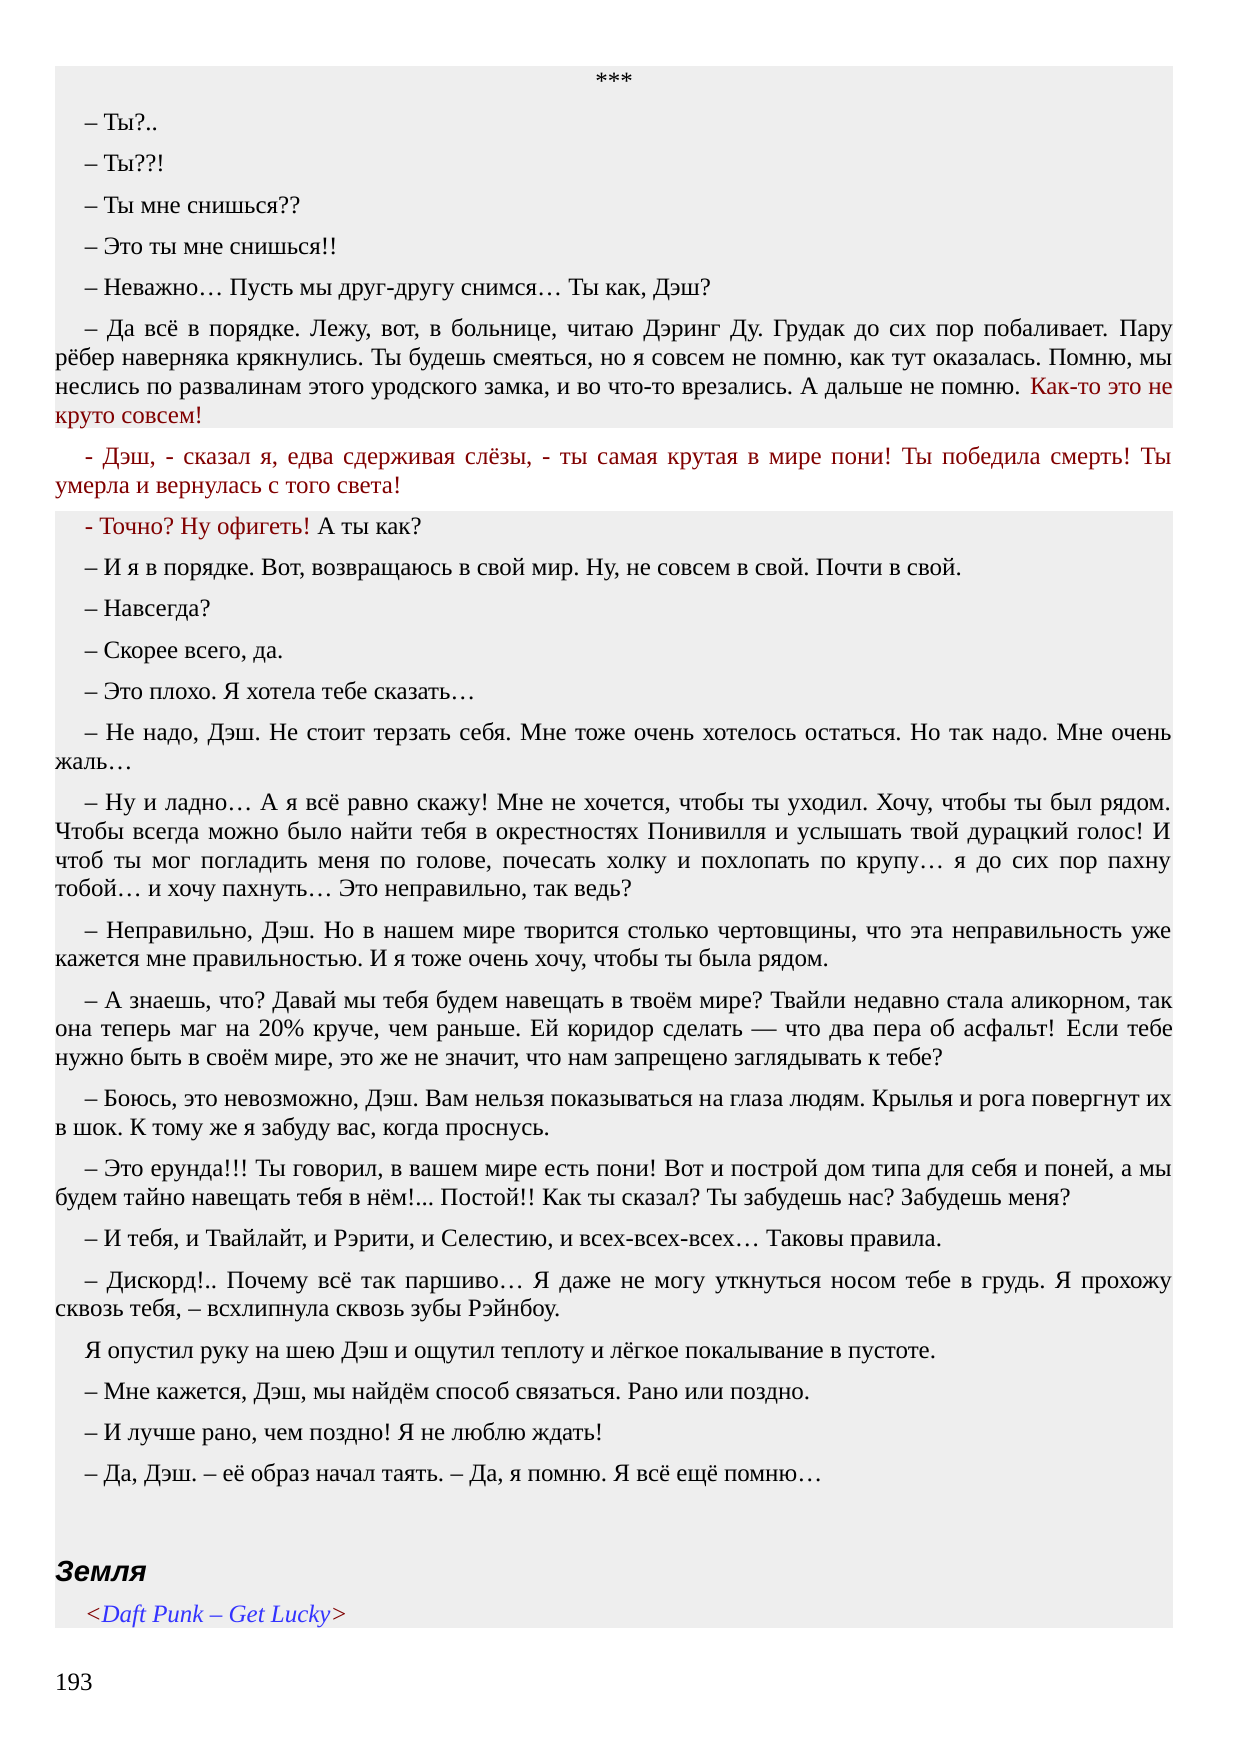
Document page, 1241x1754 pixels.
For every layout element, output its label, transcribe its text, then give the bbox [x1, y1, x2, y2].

text – Боюсь, это невозможно, Дэш. Вам нельзя показываться на глаза людям. Крылья и рога повергнут их в шок. К тому же я забуду вас, когда проснусь. [55, 1083, 1173, 1141]
text – И лучше рано, чем поздно! Я не люблю ждать! [55, 1417, 1173, 1446]
text – Ты??! [55, 148, 1173, 177]
text – Ты?.. [55, 107, 1173, 136]
text – Неправильно, Дэш. Но в нашем мире творится столько чертовщины, что эта неправильность уже кажется мне правильностью. И я тоже очень хочу, чтобы ты была рядом. [55, 915, 1173, 972]
text – Мне кажется, Дэш, мы найдём способ связаться. Рано или поздно. [55, 1376, 1173, 1405]
subtitle Земля [55, 1553, 1173, 1587]
text – И я в порядке. Вот, возвращаюсь в свой мир. Ну, не совсем в свой. Почти в свой. [55, 552, 1173, 581]
text – Да, Дэш. – её образ начал таять. – Да, я помню. Я всё ещё помню… [55, 1458, 1173, 1487]
text Я опустил руку на шею Дэш и ощутил теплоту и лёгкое покалывание в пустоте. [55, 1335, 1173, 1363]
text – Это ерунда!!! Ты говорил, в вашем мире есть пони! Вот и построй дом типа для себя и поней, а мы будем тайно навещать тебя в нём!... Постой!! Как ты сказал? Ты забудешь нас? Забудешь меня? [55, 1153, 1173, 1211]
text *** [55, 66, 1173, 95]
text – И тебя, и Твайлайт, и Рэрити, и Селестию, и всех-всех-всех… Таковы правила. [55, 1223, 1173, 1252]
text – А знаешь, что? Давай мы тебя будем навещать в твоём мире? Твайли недавно стала аликорном, так она теперь маг на 20% круче, чем раньше. Ей коридор сделать — что два пера об асфальт! Если тебе нужно быть в своём мире, это же не значит, что нам запрещено заглядывать к тебе? [55, 985, 1173, 1071]
text – Скорее всего, да. [55, 635, 1173, 663]
text – Ты мне снишься?? [55, 190, 1173, 218]
text – Дискорд!.. Почему всё так паршиво… Я даже не могу уткнуться носом тебе в грудь. Я прохожу сквозь тебя, – всхлипнула сквозь зубы Рэйнбоу. [55, 1265, 1173, 1322]
text – Неважно… Пусть мы друг-другу снимся… Ты как, Дэш? [55, 272, 1173, 301]
text – Это плохо. Я хотела тебе сказать… [55, 676, 1173, 705]
text – Это ты мне снишься!! [55, 231, 1173, 260]
text – Ну и ладно… А я всё равно скажу! Мне не хочется, чтобы ты уходил. Хочу, чтобы ты был рядом. Чтобы всегда можно было найти тебя в окрестностях Понивилля и услышать твой дурацкий голос! И чтоб ты мог погладить меня по голове, почесать холку и похлопать по крупу… я до сих пор пахну тобой… и хочу пахнуть… Это неправильно, так ведь? [55, 787, 1173, 902]
text - Точно? Ну офигеть! А ты как? [55, 511, 1173, 540]
text - Дэш, - сказал я, едва сдерживая слёзы, - ты самая крутая в мире пони! Ты победила смерть! Ты умерла и вернулась с того света! [55, 441, 1173, 498]
text – Да всё в порядке. Лежу, вот, в больнице, читаю Дэринг Ду. Грудак до сих пор побаливает. Пару рёбер наверняка крякнулись. Ты будешь смеяться, но я совсем не помню, как тут оказалась. Помню, мы неслись по развалинам этого уродского замка, и во что-то врезались. А дальше не помню. Как-то это не круто совсем! [55, 313, 1173, 428]
text <Daft Punk – Get Lucky> [55, 1599, 1173, 1628]
text – Не надо, Дэш. Не стоит терзать себя. Мне тоже очень хотелось остаться. Но так надо. Мне очень жаль… [55, 717, 1173, 775]
text – Навсегда? [55, 593, 1173, 622]
